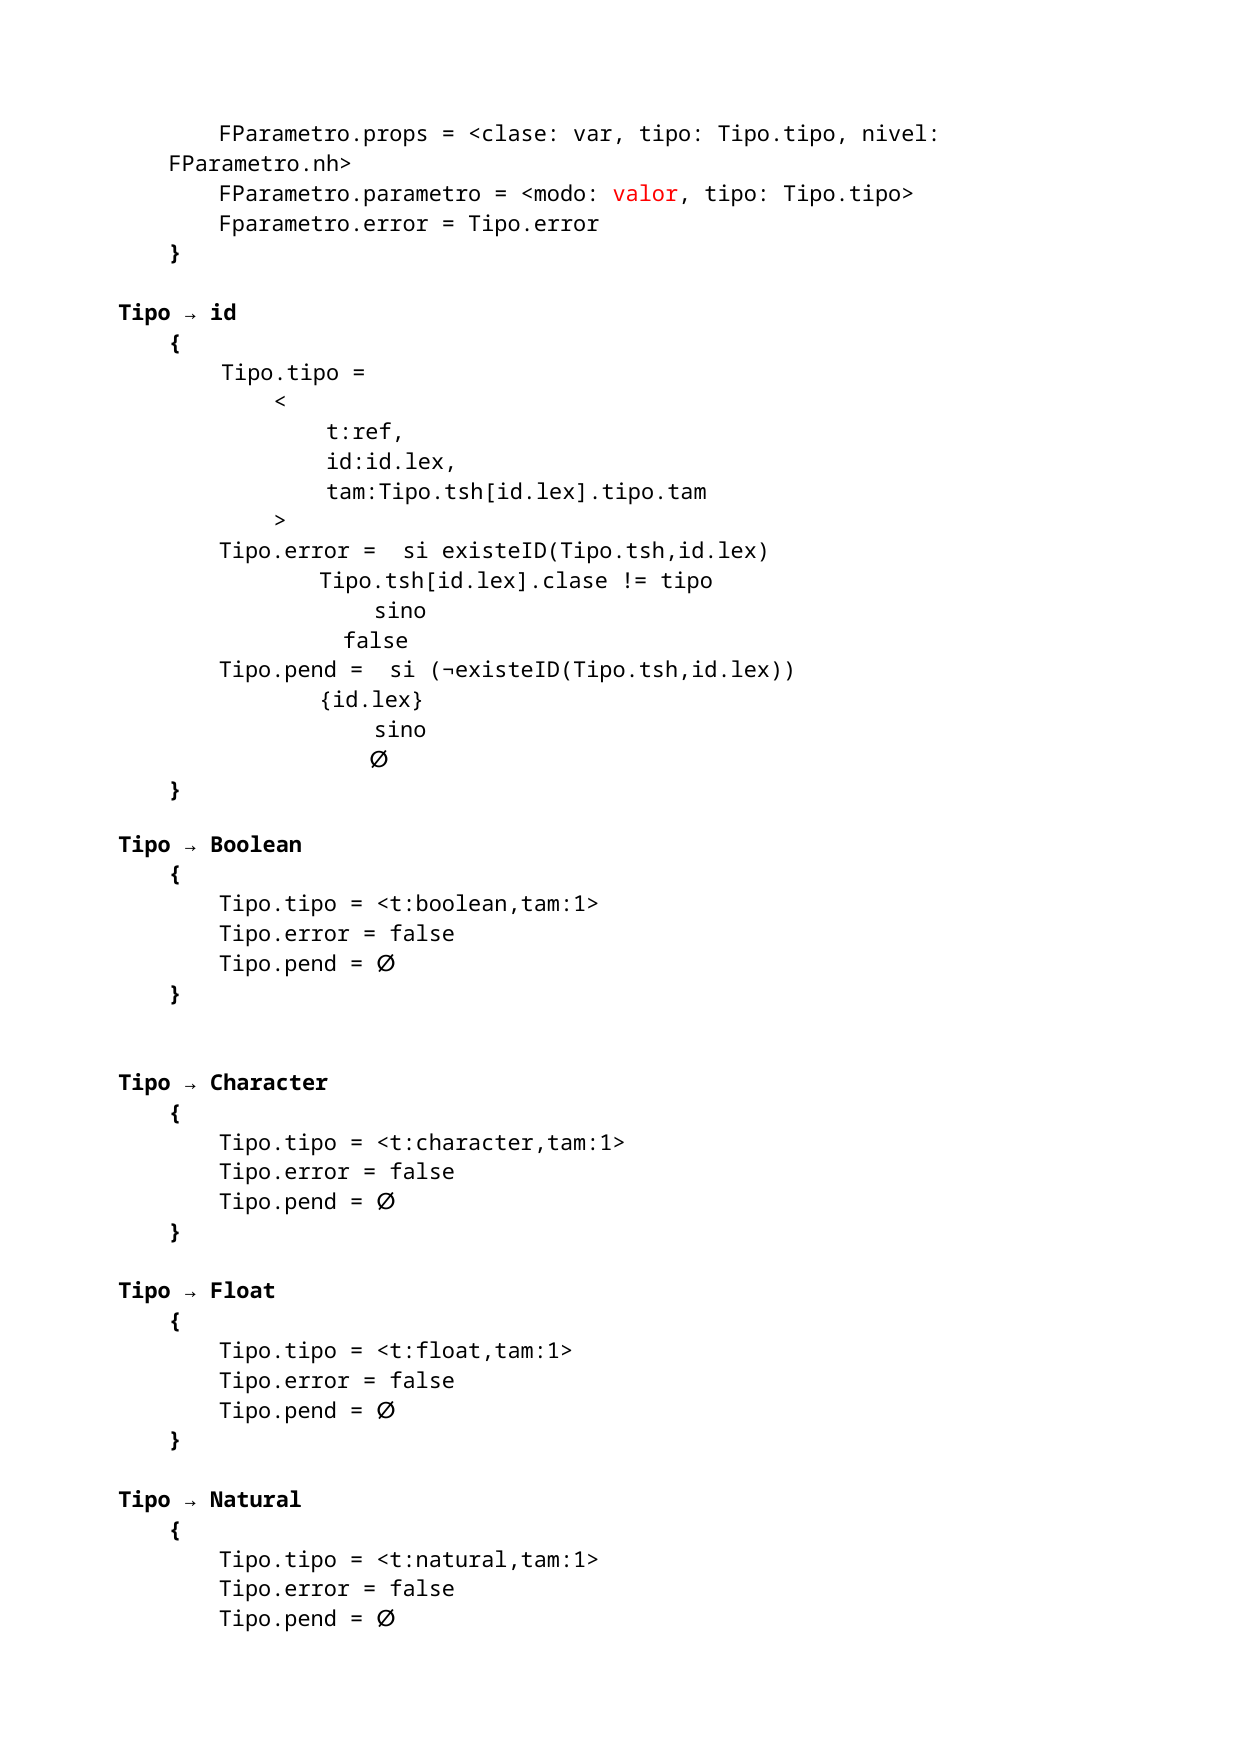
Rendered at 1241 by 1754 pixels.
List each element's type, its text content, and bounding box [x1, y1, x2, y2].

text Tipo.pend = ⵁ [168, 948, 1122, 977]
text { [168, 858, 1122, 888]
text Tipo → Character [118, 1067, 1122, 1097]
text t:ref, [168, 416, 1122, 446]
text Tipo.error = false [168, 918, 1122, 948]
text Tipo → id [118, 297, 1122, 327]
text sino [168, 595, 1122, 624]
text { [168, 1514, 1122, 1543]
text Tipo.tipo = <t:natural,tam:1> [168, 1543, 1122, 1573]
text Tipo.error = false [168, 1156, 1122, 1186]
text Tipo.pend = si (¬existeID(Tipo.tsh,id.lex)) [168, 654, 1122, 684]
text Tipo.tipo = [168, 356, 1122, 386]
text Tipo.error = false [168, 1365, 1122, 1394]
text > [168, 505, 1122, 535]
text { [168, 1305, 1122, 1335]
text false [269, 624, 1122, 654]
text FParametro.props = <clase: var, tipo: Tipo.tipo, nivel: FParametro.nh> [168, 118, 1122, 178]
text Fparametro.error = Tipo.error [168, 207, 1122, 237]
text Tipo.pend = ⵁ [168, 1603, 1122, 1633]
text { [168, 327, 1122, 356]
text Tipo.error = false [168, 1573, 1122, 1603]
text Tipo.pend = ⵁ [168, 1186, 1122, 1216]
text Tipo → Float [118, 1275, 1122, 1305]
text Tipo.tipo = <t:float,tam:1> [168, 1335, 1122, 1365]
text FParametro.parametro = <modo: valor, tipo: Tipo.tipo> [168, 178, 1122, 207]
text Tipo.tipo = <t:boolean,tam:1> [168, 888, 1122, 918]
text } [168, 977, 1122, 1007]
text Tipo.tipo = <t:character,tam:1> [168, 1126, 1122, 1156]
text Tipo.error = si existeID(Tipo.tsh,id.lex) [168, 535, 1122, 565]
text Tipo.tsh[id.lex].clase != tipo [168, 565, 1122, 595]
text } [168, 237, 1122, 267]
text {id.lex} [168, 684, 1122, 714]
text tam:Tipo.tsh[id.lex].tipo.tam [168, 476, 1122, 505]
text ⵁ [369, 744, 1122, 773]
text < [168, 386, 1122, 416]
text } [168, 1216, 1122, 1246]
text { [168, 1097, 1122, 1126]
text sino [168, 714, 1122, 744]
text Tipo.pend = ⵁ [168, 1394, 1122, 1424]
text } [168, 773, 1122, 803]
text id:id.lex, [168, 446, 1122, 476]
text Tipo → Natural [118, 1484, 1122, 1514]
text Tipo → Boolean [118, 828, 1122, 858]
text } [168, 1424, 1122, 1454]
